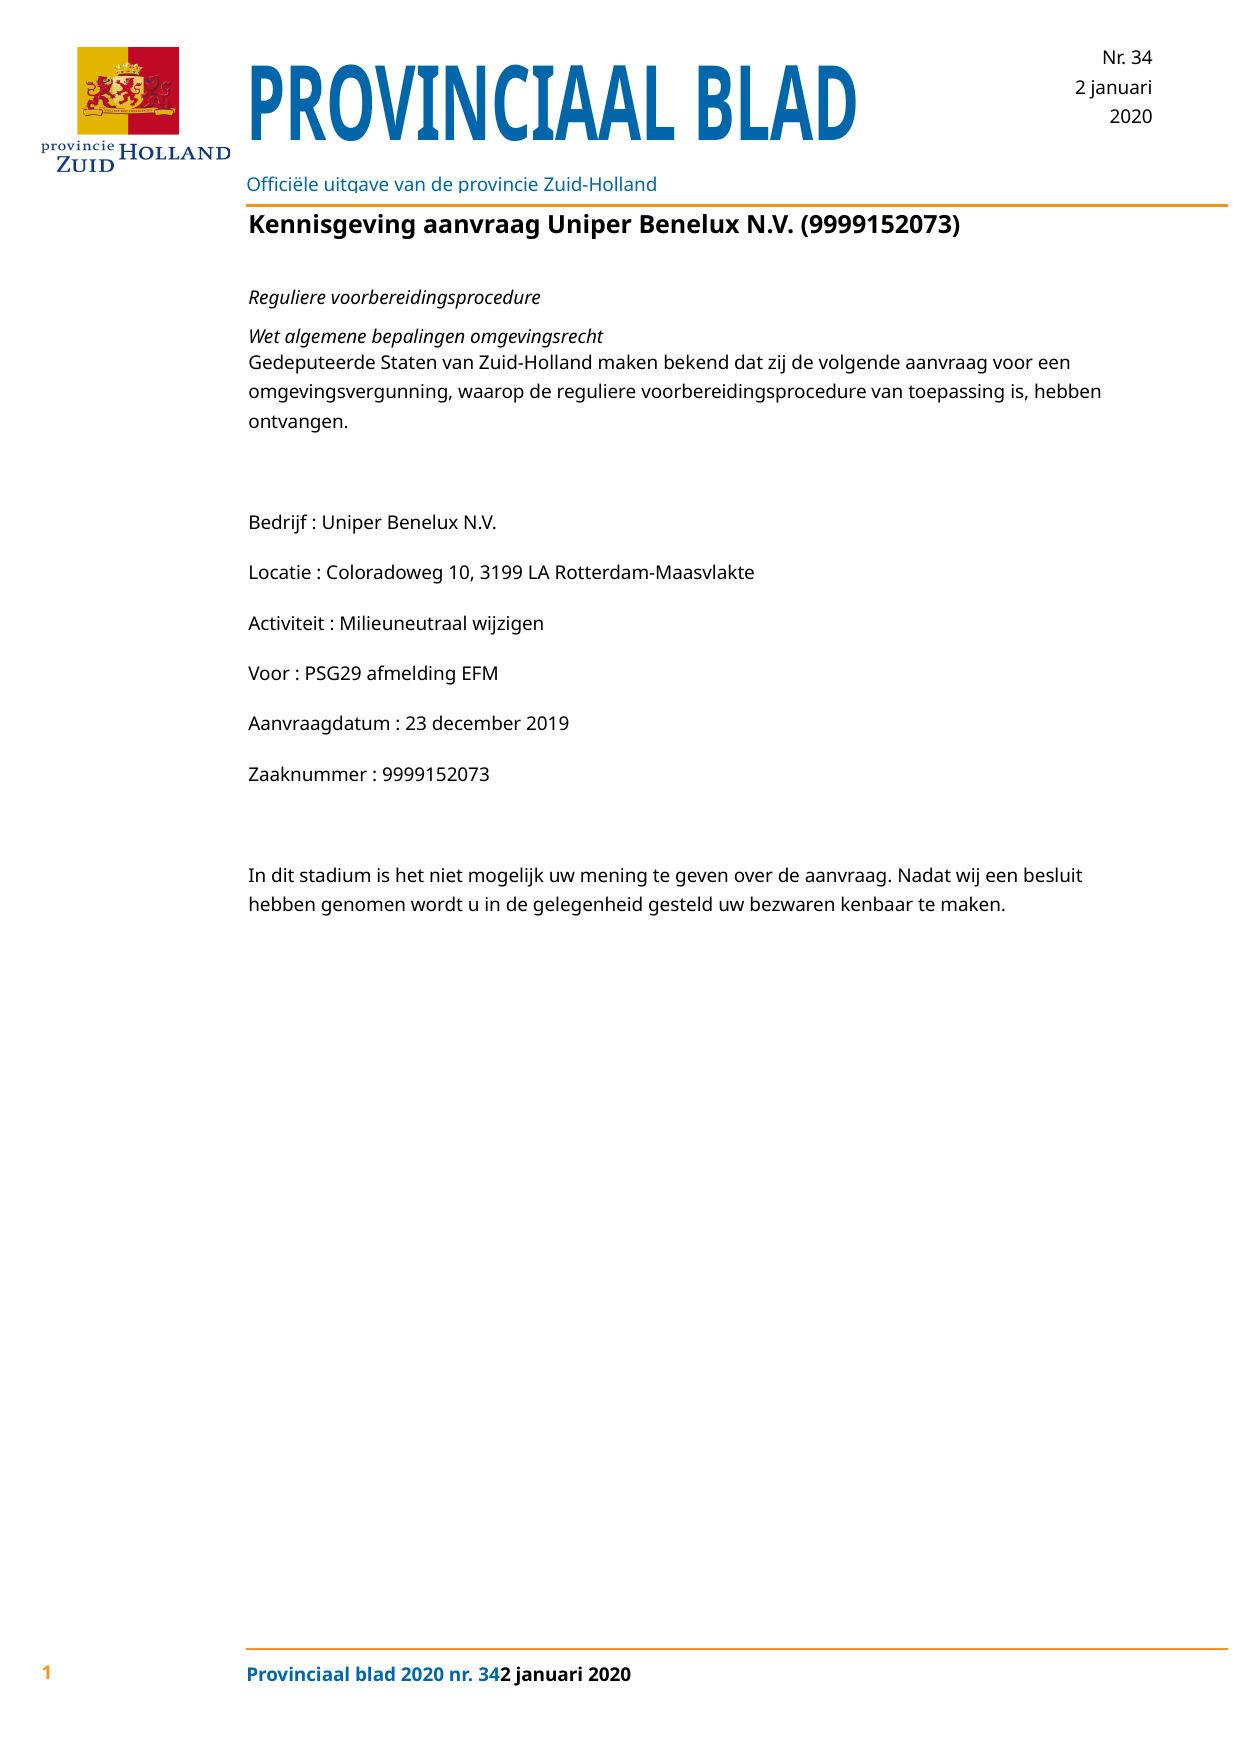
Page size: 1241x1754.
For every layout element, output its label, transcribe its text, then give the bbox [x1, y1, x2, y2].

text Gedeputeerde Staten van Zuid-Holland maken bekend dat zij de volgende aanvraag voor een omgevingsvergunning, waarop de reguliere voorbereidingsprocedure van toepassing is, hebben ontvangen. [248, 349, 1152, 434]
text Reguliere voorbereidingsprocedure [248, 284, 1152, 309]
text Kennisgeving aanvraag Uniper Benelux N.V. (9999152073) [248, 207, 1152, 241]
text In dit stadium is het niet mogelijk uw mening te geven over de aanvraag. Nadat wij een besluit hebben genomen wordt u in de gelegenheid gesteld uw bezwaren kenbaar te maken. [248, 862, 1152, 917]
text Bedrijf : Uniper Benelux N.V. [248, 509, 1152, 534]
text Zaaknummer : 9999152073 [248, 761, 1152, 787]
picture [41, 47, 231, 172]
text Wet algemene bepalingen omgevingsrecht [248, 323, 1152, 349]
text Aanvraagdatum : 23 december 2019 [248, 711, 1152, 736]
text Locatie : Coloradoweg 10, 3199 LA Rotterdam-Maasvlakte [248, 559, 1152, 585]
text Voor : PSG29 afmelding EFM [248, 660, 1152, 686]
text Activiteit : Milieuneutraal wijzigen [248, 610, 1152, 635]
